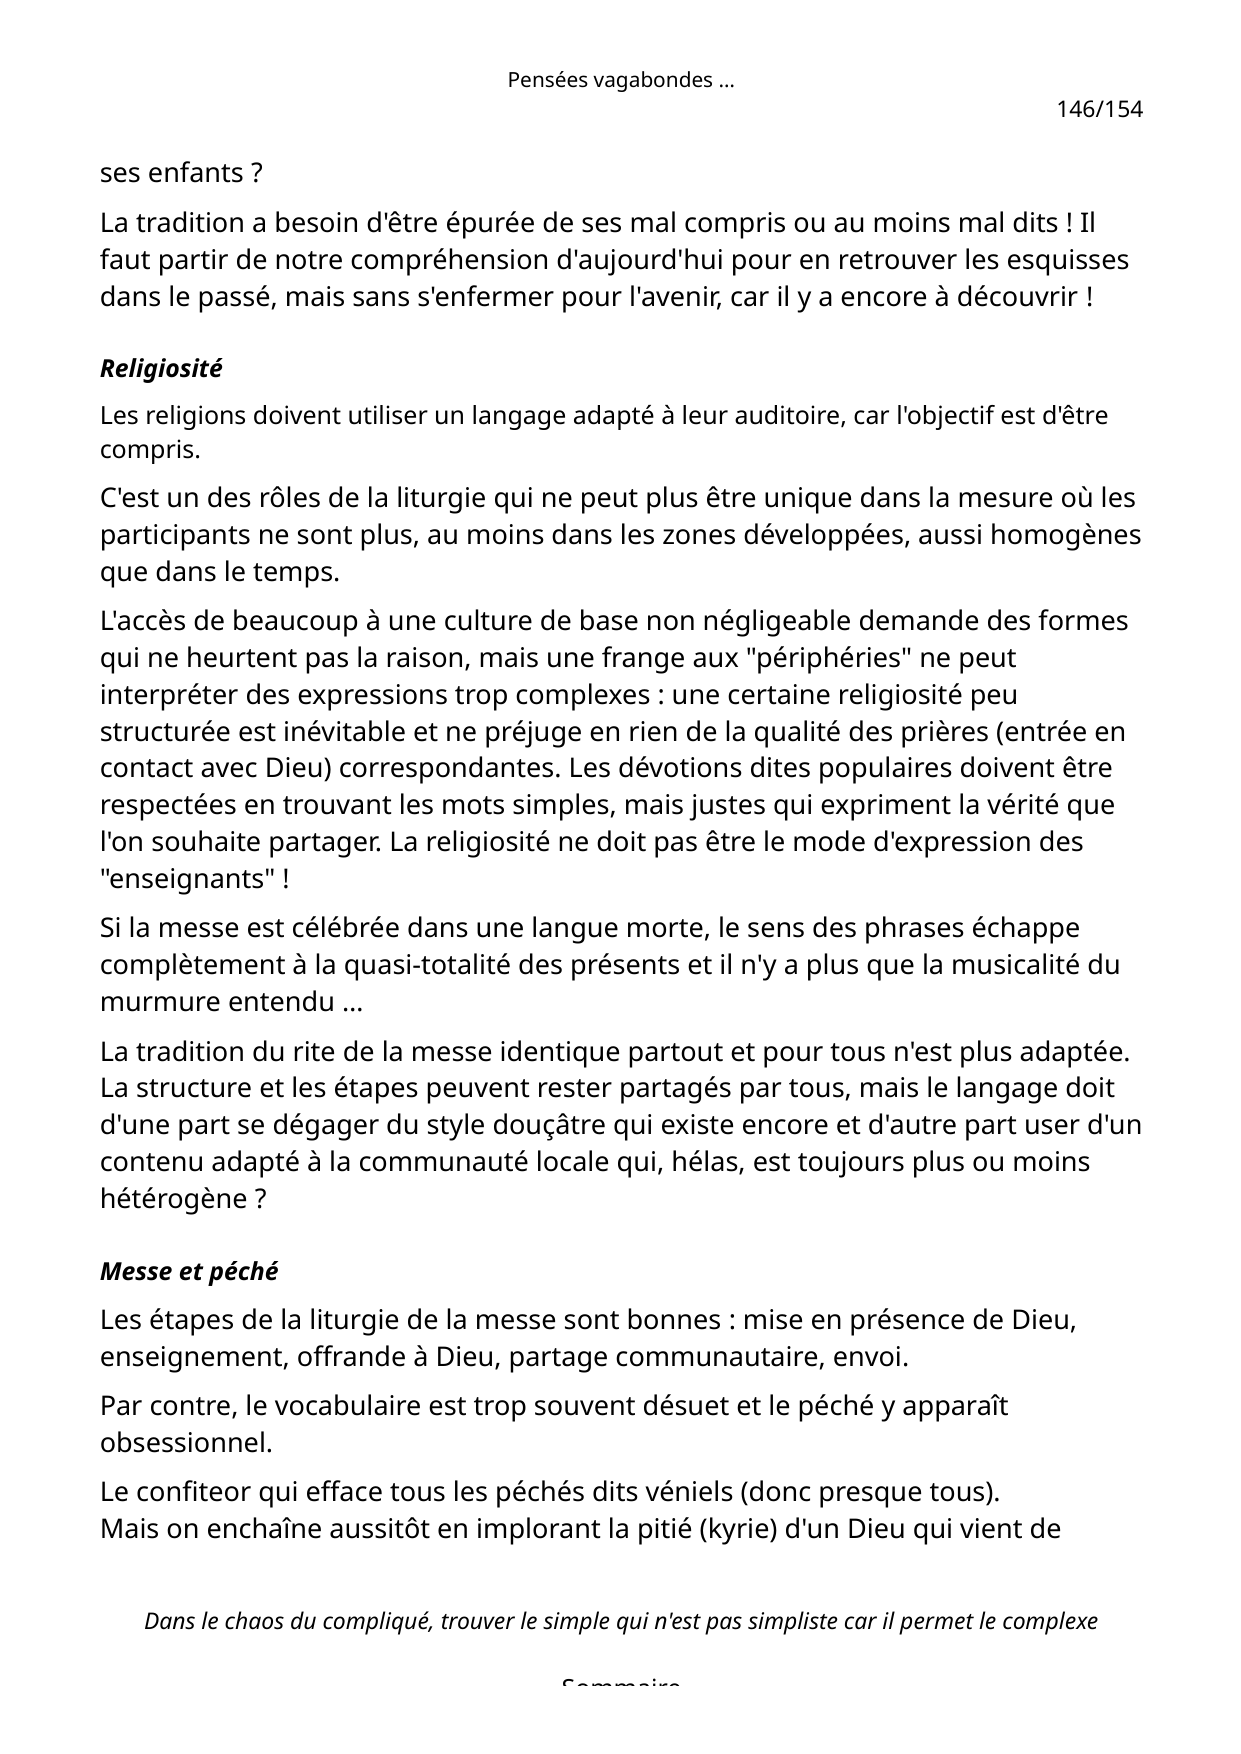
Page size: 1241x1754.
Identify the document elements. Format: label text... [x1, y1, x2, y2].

text Par contre, le vocabulaire est trop souvent désuet et le péché y apparaît obsessionnel. [99, 1386, 1143, 1460]
text Le confiteor qui efface tous les péchés dits véniels (donc presque tous). Mais on enchaîne aussitôt en implorant la pitié (kyrie) d'un Dieu qui vient de [99, 1473, 1143, 1546]
text La tradition du rite de la messe identique partout et pour tous n'est plus adaptée. La structure et les étapes peuvent rester partagés par tous, mais le langage doit d'une part se dégager du style douçâtre qui existe encore et d'autre part user d'un contenu adapté à la communauté locale qui, hélas, est toujours plus ou moins hétérogène ? [99, 1032, 1143, 1216]
text Si la messe est célébrée dans une langue morte, le sens des phrases échappe complètement à la quasi-totalité des présents et il n'y a plus que la musicalité du murmure entendu … [99, 909, 1143, 1019]
text L'accès de beaucoup à une culture de base non négligeable demande des formes qui ne heurtent pas la raison, mais une frange aux "périphéries" ne peut interpréter des expressions trop complexes : une certaine religiosité peu structurée est inévitable et ne préjuge en rien de la qualité des prières (entrée en contact avec Dieu) correspondantes. Les dévotions dites populaires doivent être respectées en trouvant les mots simples, mais justes qui expriment la vérité que l'on souhaite partager. La religiosité ne doit pas être le mode d'expression des "enseignants" ! [99, 601, 1143, 896]
text Les étapes de la liturgie de la messe sont bonnes : mise en présence de Dieu, enseignement, offrande à Dieu, partage communautaire, envoi. [99, 1300, 1143, 1374]
text La tradition a besoin d'être épurée de ses mal compris ou au moins mal dits ! Il faut partir de notre compréhension d'aujourd'hui pour en retrouver les esquisses dans le passé, mais sans s'enfermer pour l'avenir, car il y a encore à découvrir ! [99, 203, 1143, 314]
text ses enfants ? [99, 154, 1143, 191]
text C'est un des rôles de la liturgie qui ne peut plus être unique dans la mesure où les participants ne sont plus, au moins dans les zones développées, aussi homogènes que dans le temps. [99, 478, 1143, 589]
text Les religions doivent utiliser un langage adapté à leur auditoire, car l'objectif est d'être compris. [99, 398, 1143, 466]
subtitle Religiosité [99, 351, 1143, 385]
subtitle Messe et péché [99, 1254, 1143, 1288]
